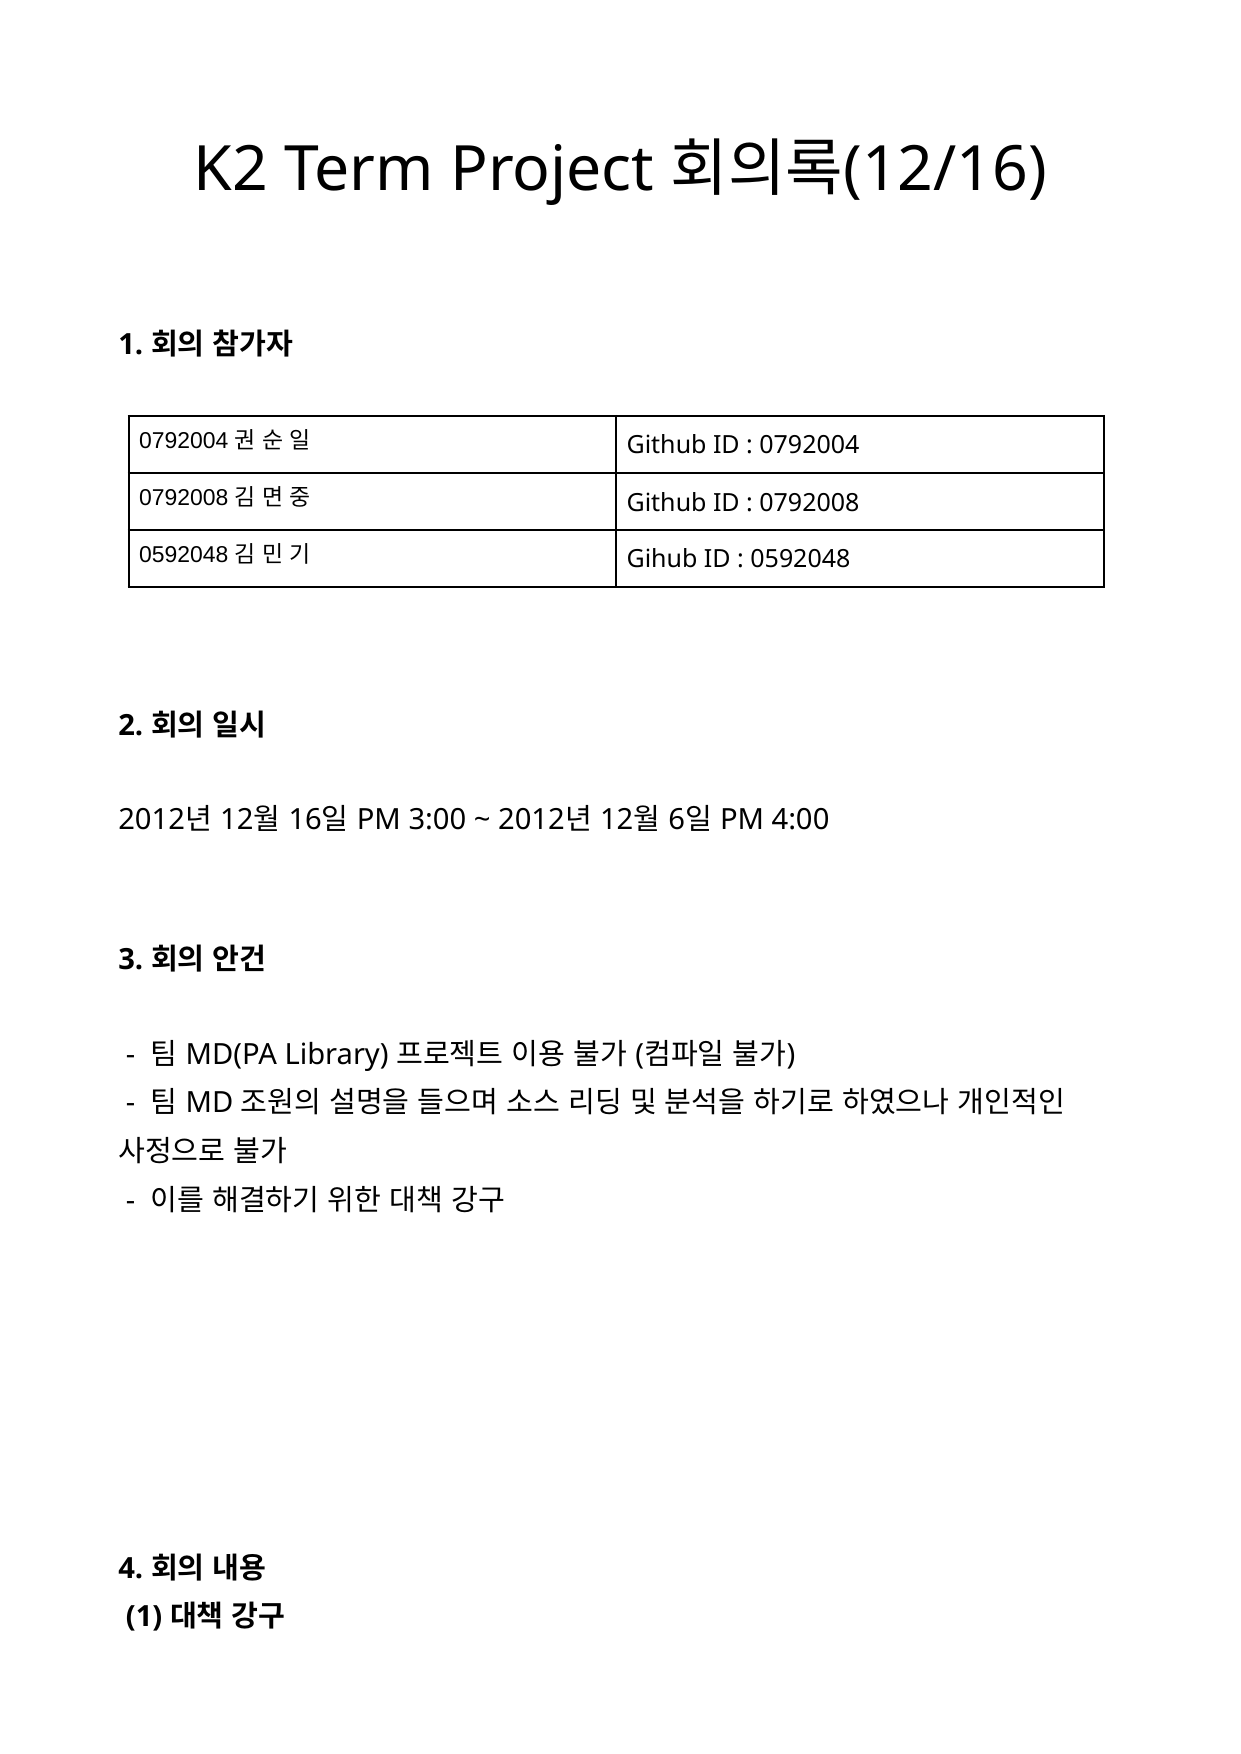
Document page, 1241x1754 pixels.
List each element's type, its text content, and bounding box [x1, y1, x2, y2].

table_header Github ID : 0792004 [617, 417, 1103, 472]
text - 팀 MD 조원의 설명을 들으며 소스 리딩 및 분석을 하기로 하였으나 개인적인 사정으로 불가 [118, 1079, 1122, 1170]
text 1. 회의 참가자 [118, 320, 1122, 363]
text 2. 회의 일시 [118, 701, 1122, 744]
table_cell Github ID : 0792008 [617, 474, 1103, 529]
text - 이를 해결하기 위한 대책 강구 [118, 1176, 1122, 1218]
text - 팀 MD(PA Library) 프로젝트 이용 불가 (컴파일 불가) [118, 1030, 1122, 1073]
table_header 0792004 권 순 일 [130, 417, 615, 472]
text 2012년 12월 16일 PM 3:00 ~ 2012년 12월 6일 PM 4:00 [118, 796, 1122, 838]
table_cell 0592048 김 민 기 [130, 531, 615, 586]
table_cell Gihub ID : 0592048 [617, 531, 1103, 586]
text 4. 회의 내용 [118, 1544, 1122, 1587]
text (1) 대책 강구 [118, 1593, 1122, 1635]
text 3. 회의 안건 [118, 936, 1122, 978]
table_cell 0792008 김 면 중 [130, 474, 615, 529]
text K2 Term Project 회의록(12/16) [118, 118, 1122, 209]
